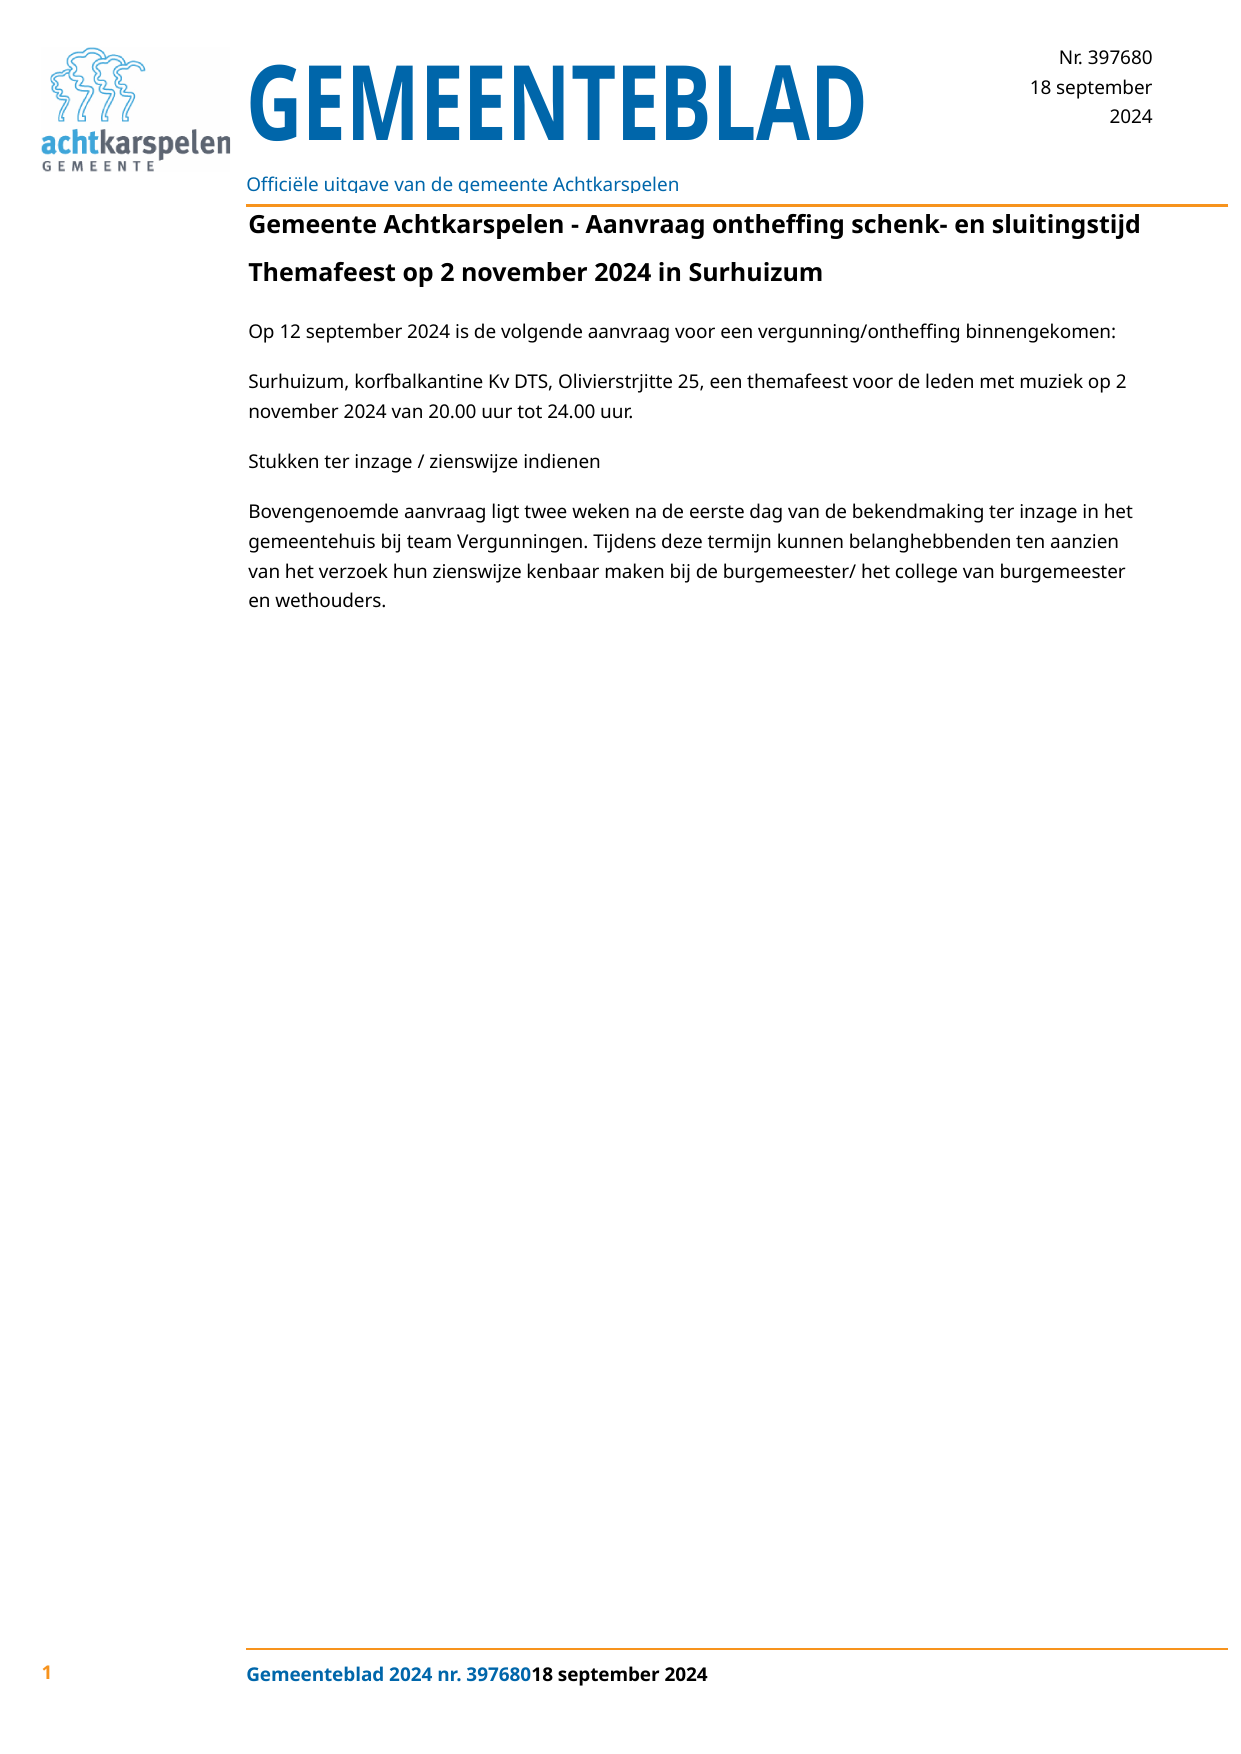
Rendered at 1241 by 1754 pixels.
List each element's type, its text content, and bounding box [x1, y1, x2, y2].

text Stukken ter inzage / zienswijze indienen [248, 448, 1152, 474]
text Op 12 september 2024 is de volgende aanvraag voor een vergunning/ontheffing binnengekomen: [248, 318, 1152, 344]
text Bovengenoemde aanvraag ligt twee weken na de eerste dag van de bekendmaking ter inzage in het gemeentehuis bij team Vergunningen. Tijdens deze termijn kunnen belanghebbenden ten aanzien van het verzoek hun zienswijze kenbaar maken bij de burgemeester/ het college van burgemeester en wethouders. [248, 499, 1152, 613]
text Gemeente Achtkarspelen - Aanvraag ontheffing schenk- en sluitingstijd Themafeest op 2 november 2024 in Surhuizum [248, 207, 1152, 288]
picture [41, 47, 231, 172]
text Surhuizum, korfbalkantine Kv DTS, Olivierstrjitte 25, een themafeest voor de leden met muziek op 2 november 2024 van 20.00 uur tot 24.00 uur. [248, 368, 1152, 424]
